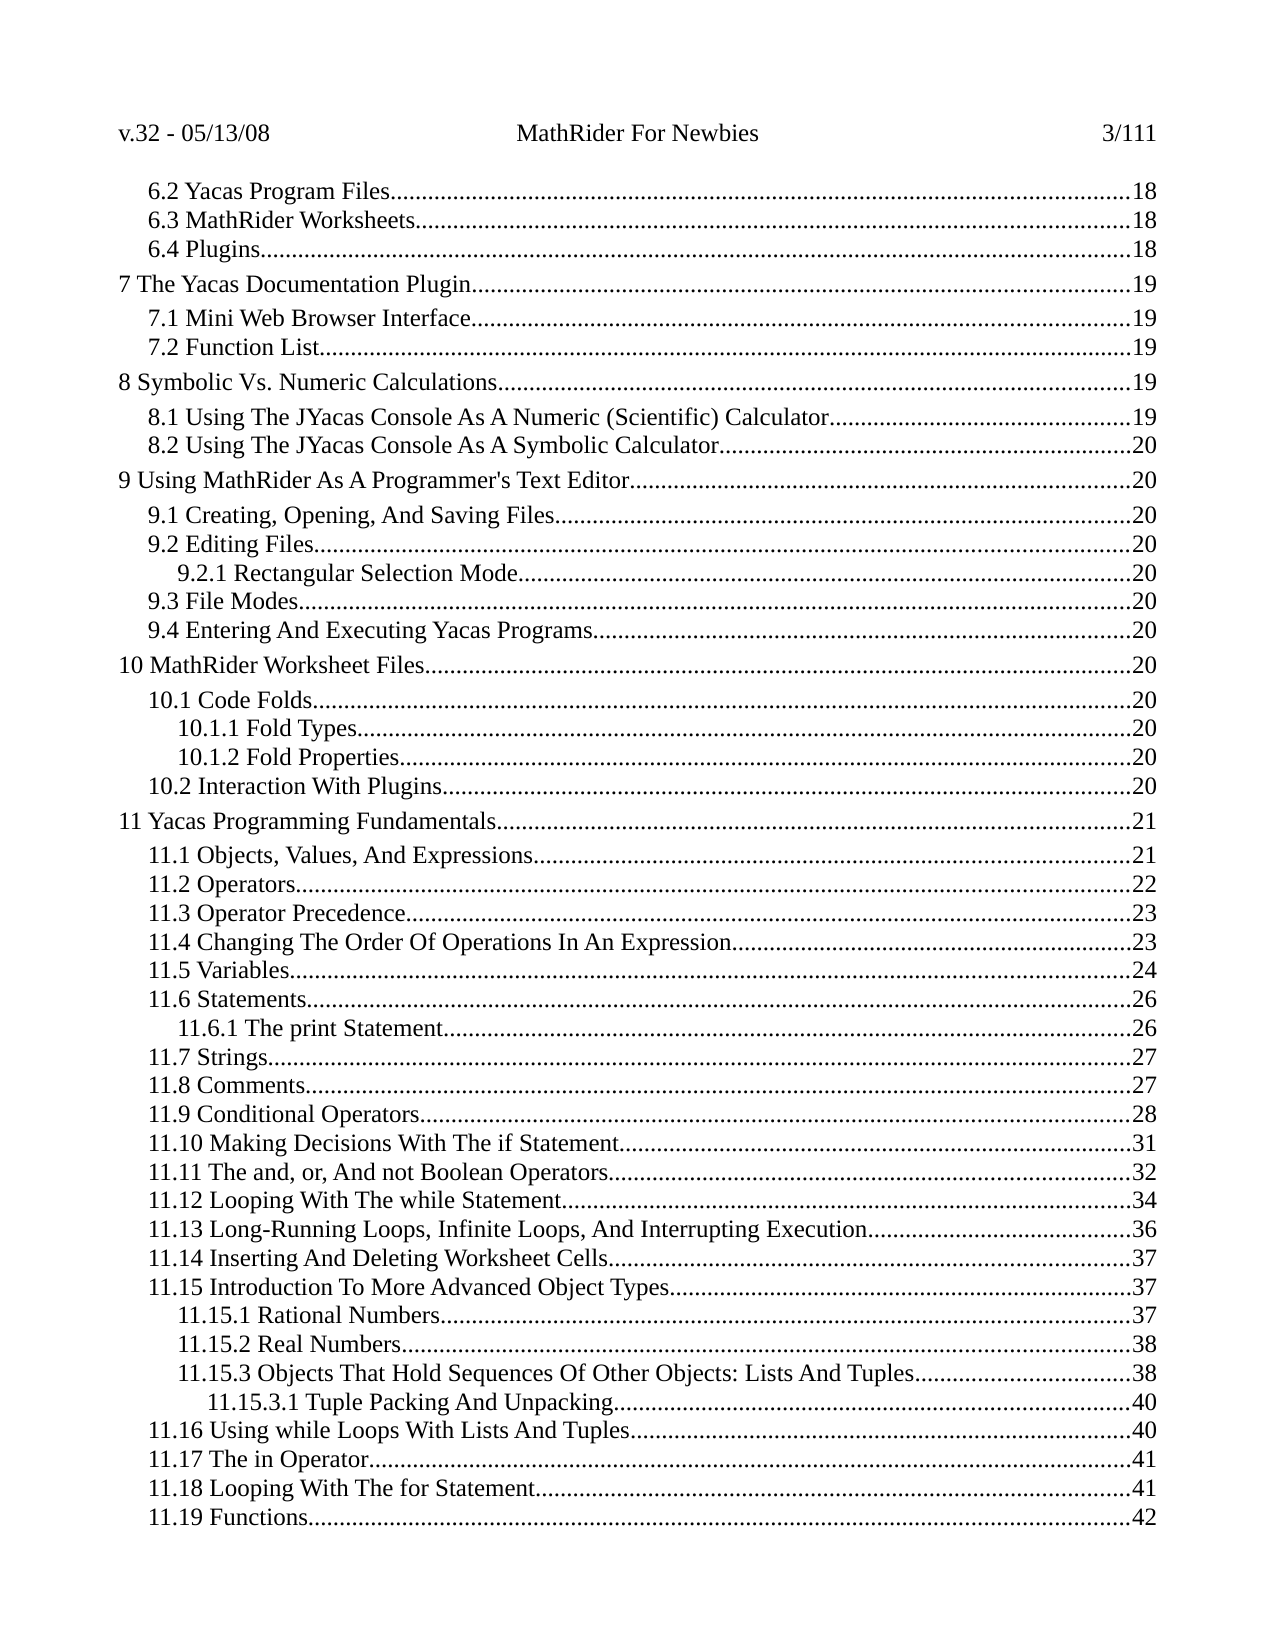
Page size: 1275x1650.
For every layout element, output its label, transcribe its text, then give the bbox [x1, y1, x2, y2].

text 11.7 Strings 27 [148, 1042, 1157, 1071]
text 11.11 The and, or, And not Boolean Operators 32 [148, 1157, 1157, 1186]
text 10.1.1 Fold Types 20 [177, 713, 1157, 742]
text 11 Yacas Programming Fundamentals 21 [118, 806, 1157, 834]
text 10.2 Interaction With Plugins 20 [148, 771, 1157, 800]
text 9.3 File Modes 20 [148, 586, 1157, 615]
text 9.2.1 Rectangular Selection Mode 20 [177, 558, 1157, 586]
text 9 Using MathRider As A Programmer's Text Editor 20 [118, 465, 1157, 494]
text 11.5 Variables 24 [148, 956, 1157, 984]
text 10.1 Code Folds 20 [148, 685, 1157, 713]
text 11.13 Long-Running Loops, Infinite Loops, And Interrupting Execution 36 [148, 1214, 1157, 1243]
text 10 MathRider Worksheet Files 20 [118, 650, 1157, 679]
text 11.4 Changing The Order Of Operations In An Expression 23 [148, 927, 1157, 956]
text 11.10 Making Decisions With The if Statement 31 [148, 1128, 1157, 1157]
text 10.1.2 Fold Properties 20 [177, 742, 1157, 771]
text 9.2 Editing Files 20 [148, 529, 1157, 558]
text 9.1 Creating, Opening, And Saving Files 20 [148, 500, 1157, 529]
text 11.14 Inserting And Deleting Worksheet Cells 37 [148, 1243, 1157, 1272]
text 11.15.2 Real Numbers 38 [177, 1329, 1157, 1358]
text 11.6 Statements 26 [148, 984, 1157, 1013]
text 11.15.3 Objects That Hold Sequences Of Other Objects: Lists And Tuples 38 [177, 1358, 1157, 1387]
text 8.2 Using The JYacas Console As A Symbolic Calculator 20 [148, 431, 1157, 459]
text 11.18 Looping With The for Statement 41 [148, 1473, 1157, 1502]
text 11.3 Operator Precedence 23 [148, 898, 1157, 927]
text 11.12 Looping With The while Statement 34 [148, 1186, 1157, 1214]
text 6.4 Plugins 18 [148, 234, 1157, 263]
text 11.6.1 The print Statement 26 [177, 1013, 1157, 1042]
text 11.8 Comments 27 [148, 1071, 1157, 1099]
text 11.19 Functions 42 [148, 1502, 1157, 1531]
text 7.1 Mini Web Browser Interface 19 [148, 303, 1157, 332]
text 7 The Yacas Documentation Plugin 19 [118, 269, 1157, 297]
text 7.2 Function List 19 [148, 332, 1157, 361]
text 6.2 Yacas Program Files 18 [148, 176, 1157, 205]
text 9.4 Entering And Executing Yacas Programs 20 [148, 615, 1157, 644]
text 8 Symbolic Vs. Numeric Calculations 19 [118, 367, 1157, 396]
text 11.1 Objects, Values, And Expressions 21 [148, 841, 1157, 869]
text 11.16 Using while Loops With Lists And Tuples 40 [148, 1416, 1157, 1444]
text 11.2 Operators 22 [148, 869, 1157, 898]
text 11.15.1 Rational Numbers 37 [177, 1301, 1157, 1329]
text 8.1 Using The JYacas Console As A Numeric (Scientific) Calculator 19 [148, 402, 1157, 431]
text 6.3 MathRider Worksheets 18 [148, 205, 1157, 234]
text 11.17 The in Operator 41 [148, 1444, 1157, 1473]
text 11.9 Conditional Operators 28 [148, 1099, 1157, 1128]
text 11.15 Introduction To More Advanced Object Types 37 [148, 1272, 1157, 1301]
text 11.15.3.1 Tuple Packing And Unpacking 40 [207, 1387, 1157, 1416]
